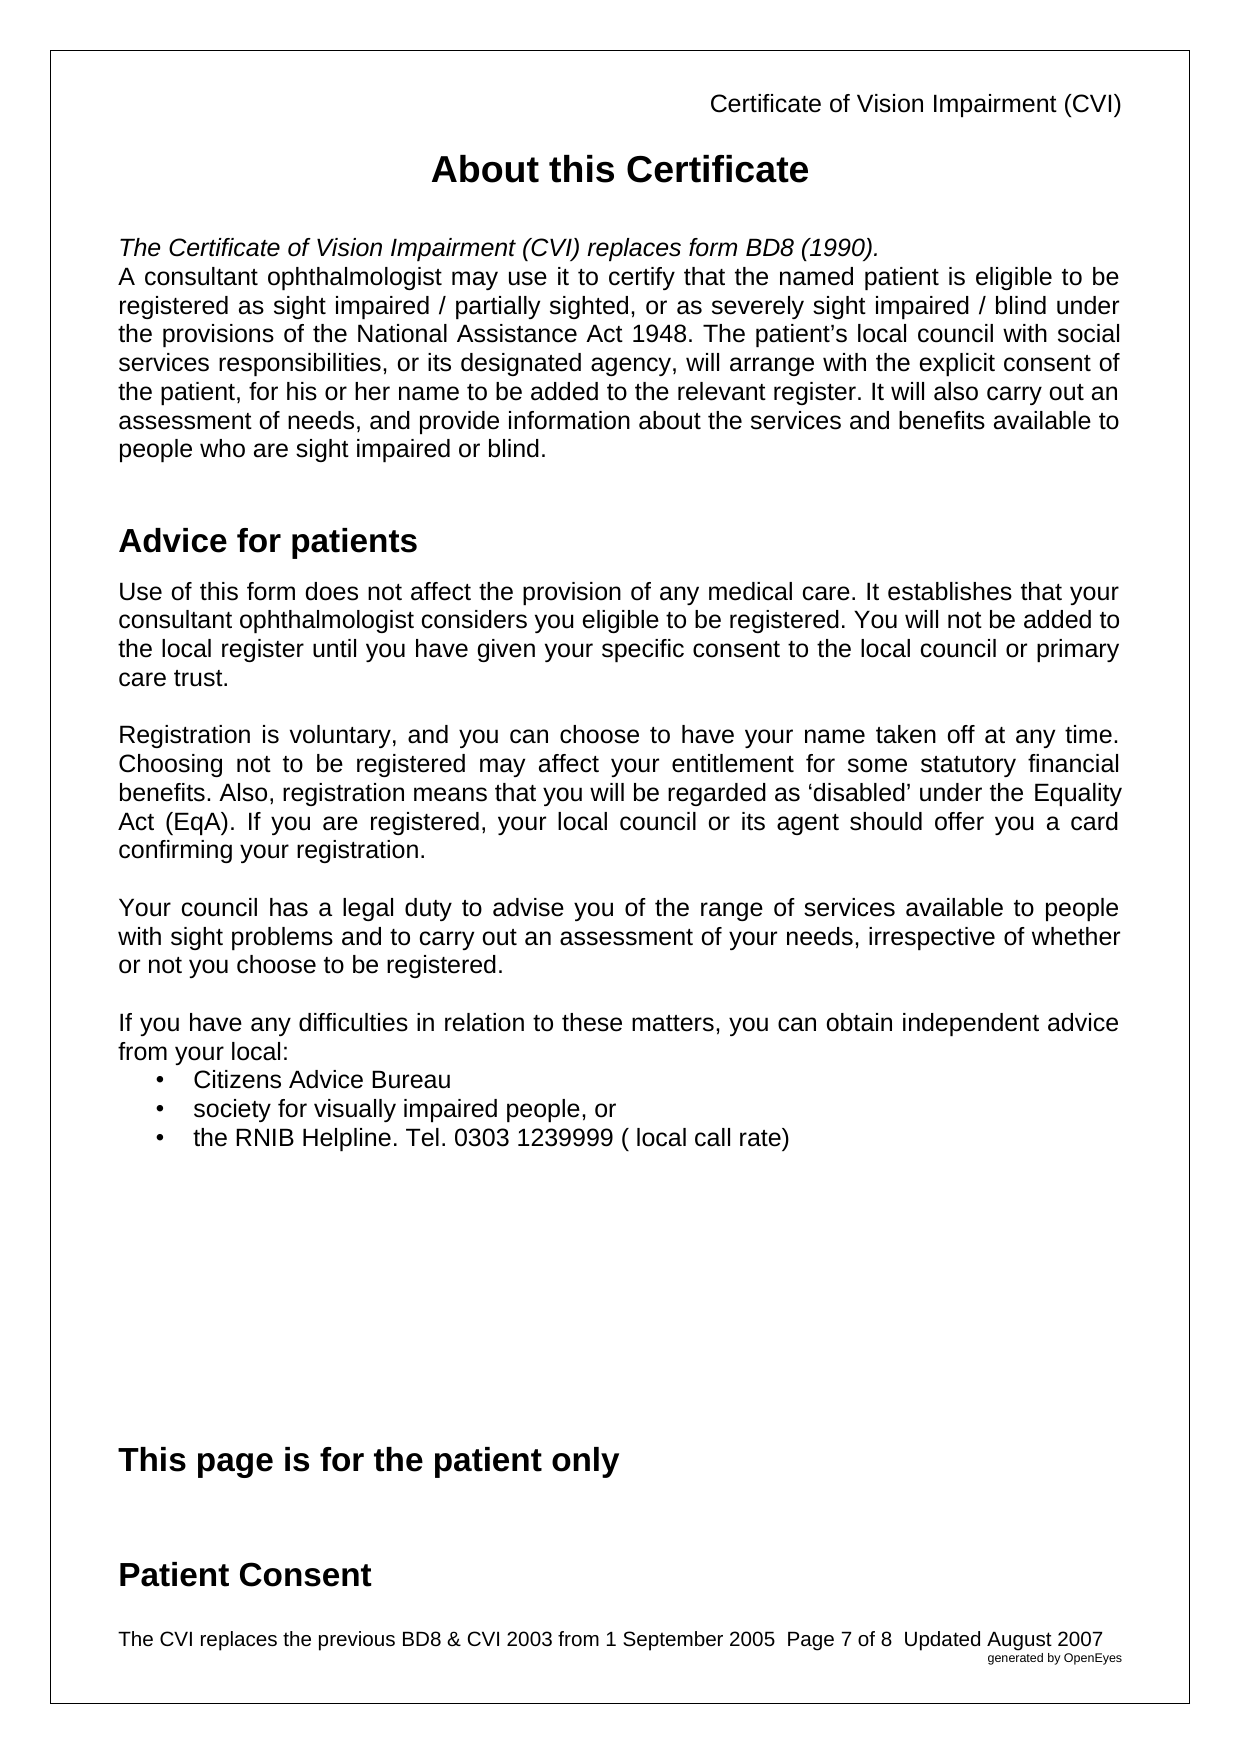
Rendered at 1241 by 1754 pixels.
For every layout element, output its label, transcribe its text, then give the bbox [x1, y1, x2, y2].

list the RNIB Helpline. Tel. 0303 1239999 ( local call rate) [156, 1123, 1122, 1152]
text Patient Consent [118, 1555, 1122, 1593]
text This page is for the patient only [118, 1439, 1122, 1478]
text About this Certificate [118, 147, 1122, 190]
list Citizens Advice Bureau [156, 1066, 1122, 1094]
text The Certificate of Vision Impairment (CVI) replaces form BD8 (1990). [118, 233, 1122, 262]
list society for visually impaired people, or [156, 1094, 1122, 1123]
text Registration is voluntary, and you can choose to have your name taken off at any time. Choosing not to be registered may affect your entitlement for some statutory financial benefits. Also, registration means that you will be regarded as ‘disabled’ under the Equality Act (EqA). If you are registered, your local council or its agent should offer you a card confirming your registration. [118, 721, 1122, 864]
text Your council has a legal duty to advise you of the range of services available to people with sight problems and to carry out an assessment of your needs, irrespective of whether or not you choose to be registered. [118, 893, 1122, 979]
text If you have any difficulties in relation to these matters, you can obtain independent advice from your local: [118, 1008, 1122, 1066]
text Advice for patients [118, 521, 1122, 559]
text Use of this form does not affect the provision of any medical care. It establishes that your consultant ophthalmologist considers you eligible to be registered. You will not be added to the local register until you have given your specific consent to the local council or primary care trust. [118, 577, 1122, 692]
text A consultant ophthalmologist may use it to certify that the named patient is eligible to be registered as sight impaired / partially sighted, or as severely sight impaired / blind under the provisions of the National Assistance Act 1948. The patient’s local council with social services responsibilities, or its designated agency, will arrange with the explicit consent of the patient, for his or her name to be added to the relevant register. It will also carry out an assessment of needs, and provide information about the services and benefits available to people who are sight impaired or blind. [118, 262, 1122, 463]
